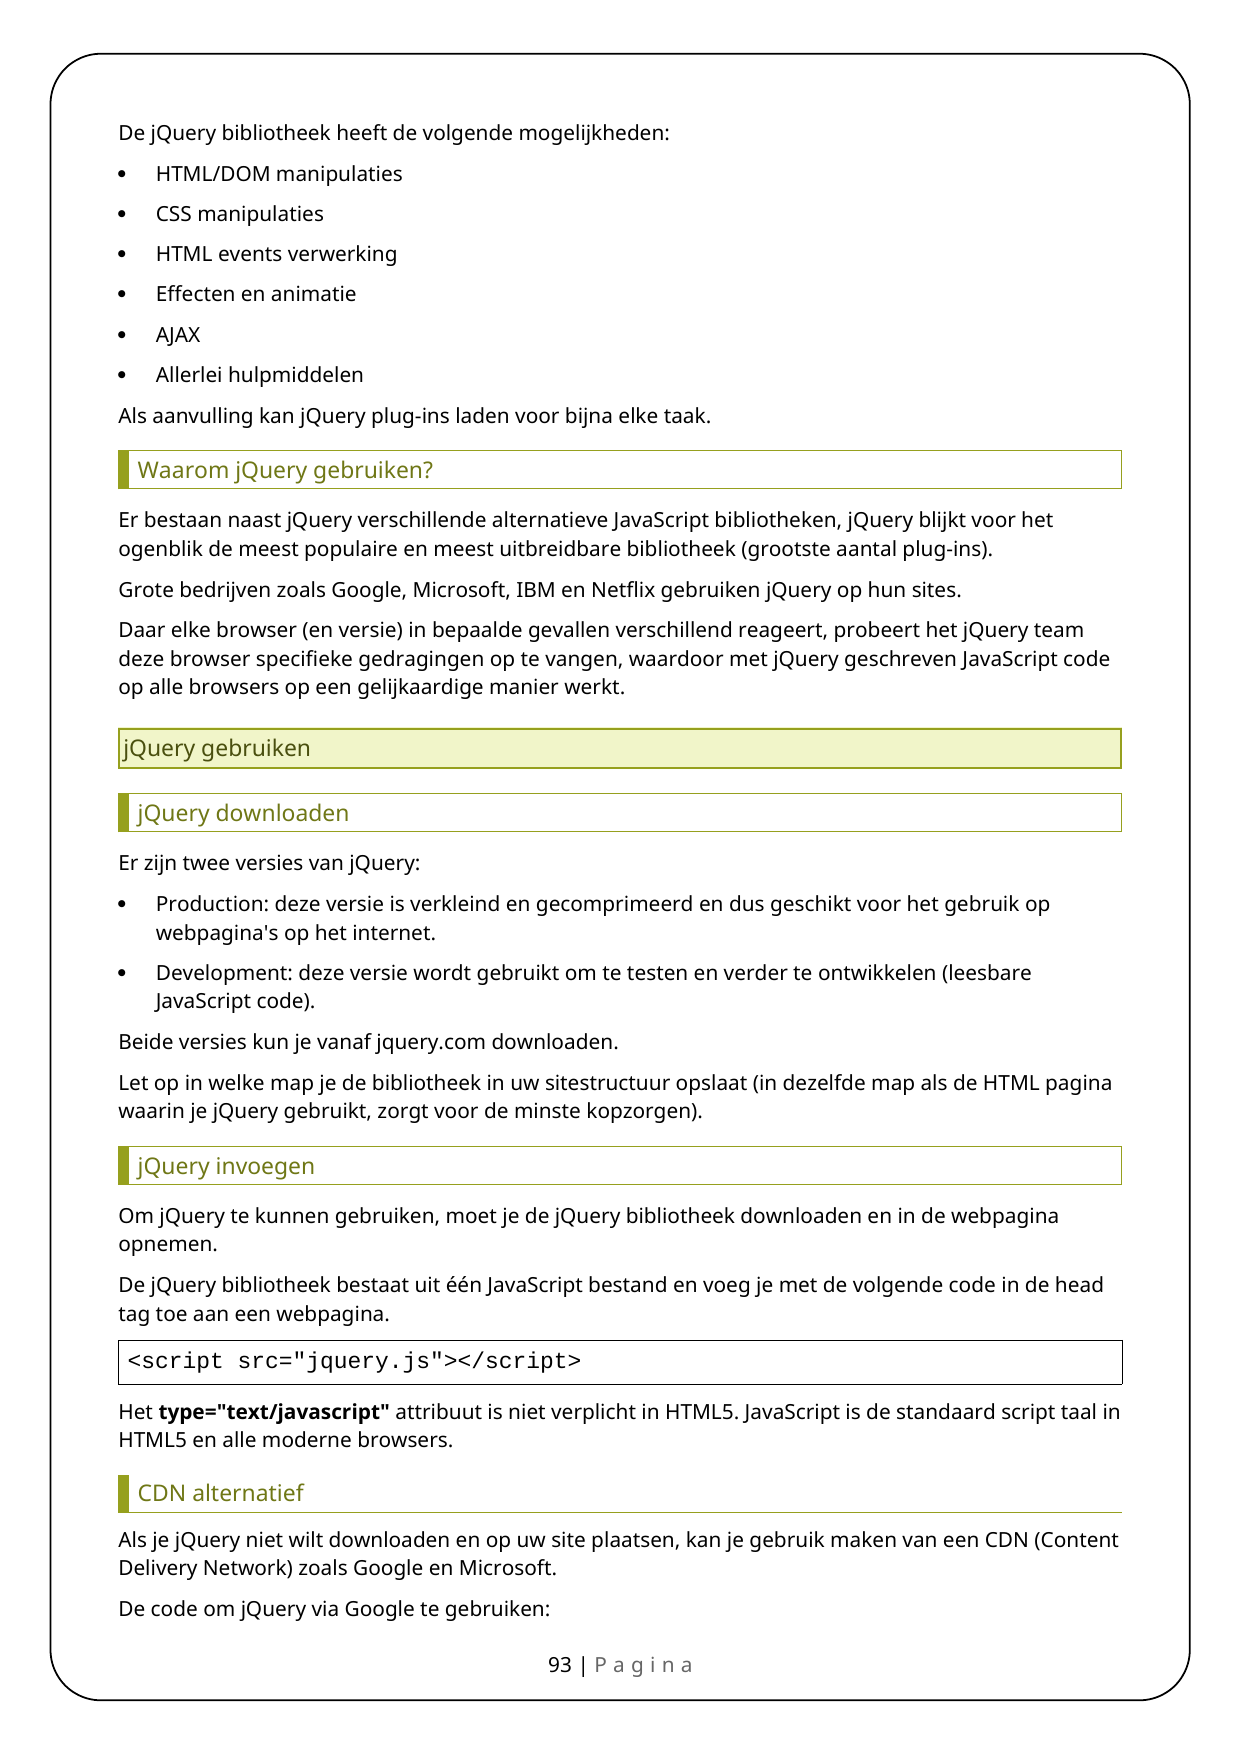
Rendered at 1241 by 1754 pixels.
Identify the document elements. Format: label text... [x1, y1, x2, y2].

subtitle jQuery invoegen [129, 1147, 1121, 1184]
text Daar elke browser (en versie) in bepaalde gevallen verschillend reageert, probeert het jQuery team deze browser specifieke gedragingen op te vangen, waardoor met jQuery geschreven JavaScript code op alle browsers op een gelijkaardige manier werkt. [118, 616, 1122, 701]
text Om jQuery te kunnen gebruiken, moet je de jQuery bibliotheek downloaden en in de webpagina opnemen. [118, 1201, 1122, 1258]
list Production: deze versie is verkleind en gecomprimeerd en dus geschikt voor het gebruik op webpagina's op het internet. [118, 889, 1122, 946]
text Er bestaan naast jQuery verschillende alternatieve JavaScript bibliotheken, jQuery blijkt voor het ogenblik de meest populaire en meest uitbreidbare bibliotheek (grootste aantal plug-ins). [118, 505, 1122, 562]
text Er zijn twee versies van jQuery: [118, 848, 1122, 877]
list CSS manipulaties [118, 199, 1122, 228]
list AJAX [118, 320, 1122, 348]
text De code om jQuery via Google te gebruiken: [118, 1594, 1122, 1623]
list HTML/DOM manipulaties [118, 159, 1122, 187]
list HTML events verwerking [118, 239, 1122, 268]
list Allerlei hulpmiddelen [118, 360, 1122, 388]
text Als aanvulling kan jQuery plug-ins laden voor bijna elke taak. [118, 401, 1122, 429]
text Grote bedrijven zoals Google, Microsoft, IBM en Netflix gebruiken jQuery op hun sites. [118, 575, 1122, 603]
text Let op in welke map je de bibliotheek in uw sitestructuur opslaat (in dezelfde map als de HTML pagina waarin je jQuery gebruikt, zorgt voor de minste kopzorgen). [118, 1068, 1122, 1125]
text De jQuery bibliotheek heeft de volgende mogelijkheden: [118, 118, 1122, 147]
text Beide versies kun je vanaf jquery.com downloaden. [118, 1027, 1122, 1056]
subtitle jQuery gebruiken [120, 730, 1120, 767]
list Development: deze versie wordt gebruikt om te testen en verder te ontwikkelen (leesbare JavaScript code). [118, 958, 1122, 1015]
text <script src="jquery.js"></script> [119, 1341, 1122, 1384]
subtitle jQuery downloaden [129, 794, 1121, 831]
subtitle Waarom jQuery gebruiken? [129, 451, 1121, 488]
list Effecten en animatie [118, 279, 1122, 308]
text Als je jQuery niet wilt downloaden en op uw site plaatsen, kan je gebruik maken van een CDN (Content Delivery Network) zoals Google en Microsoft. [118, 1525, 1122, 1582]
text Het type="text/javascript" attribuut is niet verplicht in HTML5. JavaScript is de standaard script taal in HTML5 en alle moderne browsers. [118, 1397, 1122, 1454]
subtitle CDN alternatief [118, 1474, 1122, 1512]
text De jQuery bibliotheek bestaat uit één JavaScript bestand en voeg je met de volgende code in de head tag toe aan een webpagina. [118, 1270, 1122, 1327]
